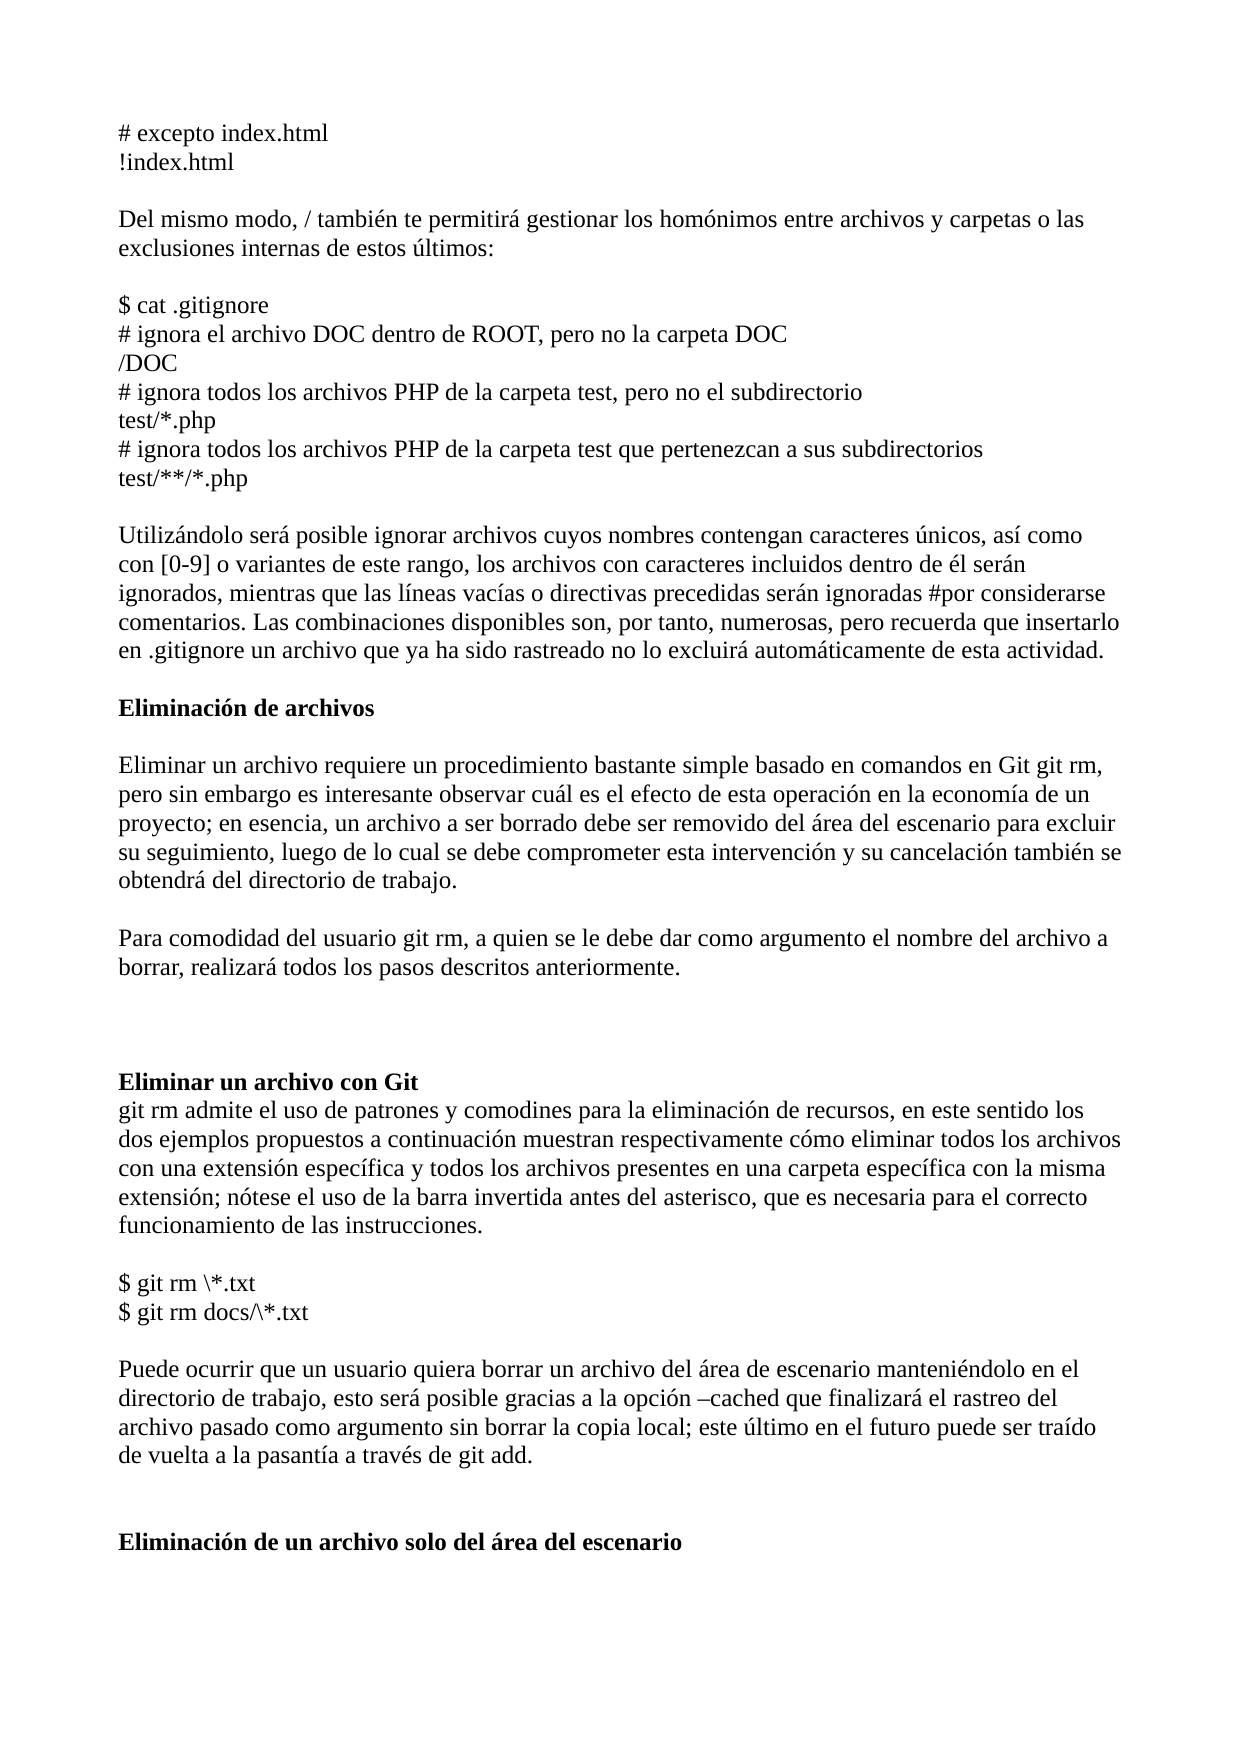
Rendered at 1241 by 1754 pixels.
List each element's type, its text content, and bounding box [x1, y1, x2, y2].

text # ignora todos los archivos PHP de la carpeta test que pertenezcan a sus subdirectorios [118, 434, 1122, 463]
text !index.html [118, 147, 1122, 176]
text Eliminación de un archivo solo del área del escenario [118, 1527, 1122, 1556]
text # ignora todos los archivos PHP de la carpeta test, pero no el subdirectorio [118, 377, 1122, 406]
text Eliminar un archivo con Git [118, 1067, 1122, 1096]
text test/**/*.php [118, 463, 1122, 492]
text Eliminación de archivos [118, 693, 1122, 722]
text Eliminar un archivo requiere un procedimiento bastante simple basado en comandos en Git git rm, pero sin embargo es interesante observar cuál es el efecto de esta operación en la economía de un proyecto; en esencia, un archivo a ser borrado debe ser removido del área del escenario para excluir su seguimiento, luego de lo cual se debe comprometer esta intervención y su cancelación también se obtendrá del directorio de trabajo. [118, 751, 1122, 894]
text git rm admite el uso de patrones y comodines para la eliminación de recursos, en este sentido los dos ejemplos propuestos a continuación muestran respectivamente cómo eliminar todos los archivos con una extensión específica y todos los archivos presentes en una carpeta específica con la misma extensión; nótese el uso de la barra invertida antes del asterisco, que es necesaria para el correcto funcionamiento de las instrucciones. [118, 1096, 1122, 1239]
text Para comodidad del usuario git rm, a quien se le debe dar como argumento el nombre del archivo a borrar, realizará todos los pasos descritos anteriormente. [118, 923, 1122, 981]
text Puede ocurrir que un usuario quiera borrar un archivo del área de escenario manteniéndolo en el directorio de trabajo, esto será posible gracias a la opción –cached que finalizará el rastreo del archivo pasado como argumento sin borrar la copia local; este último en el futuro puede ser traído de vuelta a la pasantía a través de git add. [118, 1354, 1122, 1469]
text $ cat .gitignore [118, 291, 1122, 319]
text # ignora el archivo DOC dentro de ROOT, pero no la carpeta DOC [118, 319, 1122, 348]
text $ git rm \*.txt [118, 1268, 1122, 1297]
text /DOC [118, 348, 1122, 377]
text Del mismo modo, / también te permitirá gestionar los homónimos entre archivos y carpetas o las exclusiones internas de estos últimos: [118, 204, 1122, 262]
text Utilizándolo será posible ignorar archivos cuyos nombres contengan caracteres únicos, así como con [0-9] o variantes de este rango, los archivos con caracteres incluidos dentro de él serán ignorados, mientras que las líneas vacías o directivas precedidas serán ignoradas #por considerarse comentarios. Las combinaciones disponibles son, por tanto, numerosas, pero recuerda que insertarlo en .gitignore un archivo que ya ha sido rastreado no lo excluirá automáticamente de esta actividad. [118, 521, 1122, 664]
text # excepto index.html [118, 118, 1122, 147]
text test/*.php [118, 406, 1122, 434]
text $ git rm docs/\*.txt [118, 1297, 1122, 1326]
